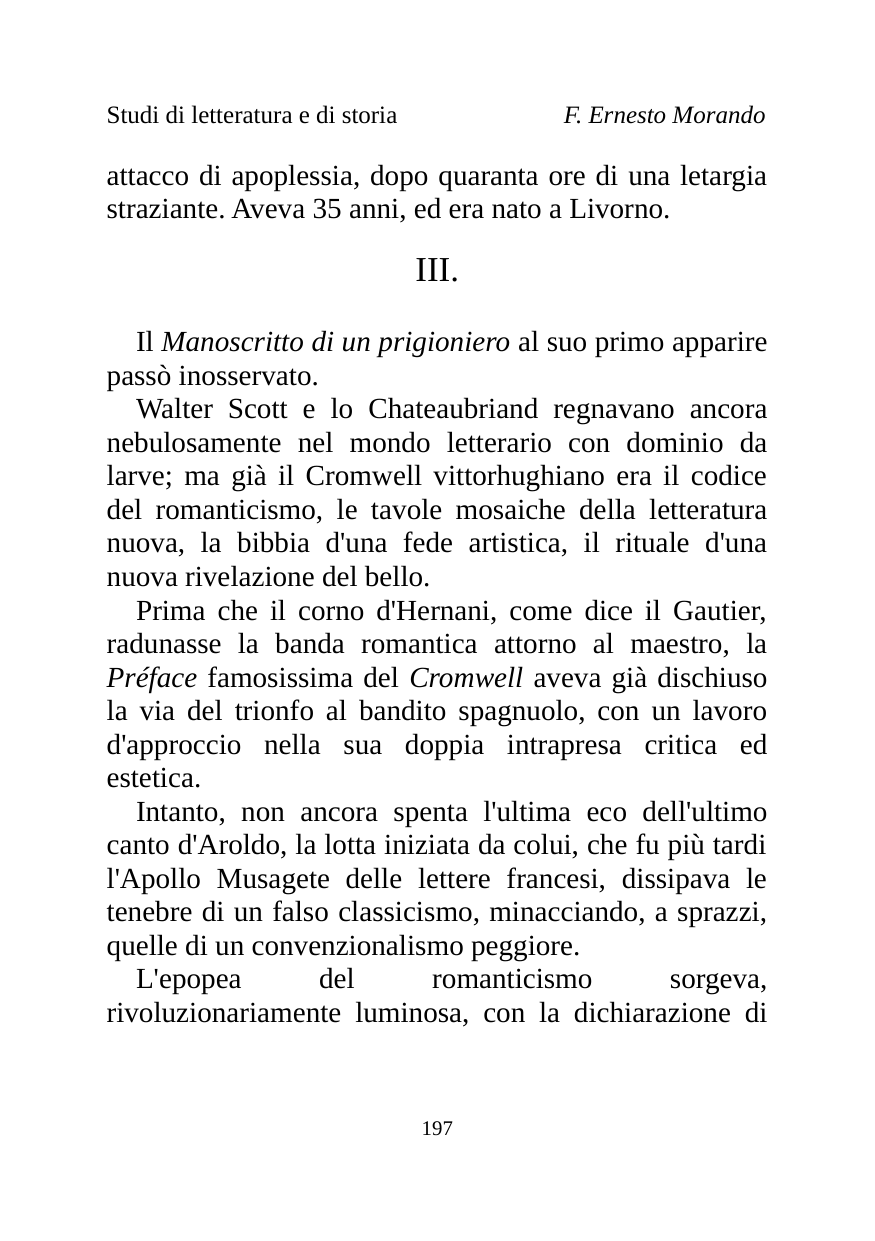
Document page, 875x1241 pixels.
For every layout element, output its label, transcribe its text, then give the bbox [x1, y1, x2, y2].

text Il Manoscritto di un prigioniero al suo primo apparire passò inosservato. [106, 324, 768, 391]
text Intanto, non ancora spenta l'ultima eco dell'ultimo canto d'Aroldo, la lotta iniziata da colui, che fu più tardi l'Apollo Musagete delle lettere francesi, dissipava le tenebre di un falso classicismo, minacciando, a sprazzi, quelle di un convenzionalismo peggiore. [106, 794, 768, 962]
text Prima che il corno d'Hernani, come dice il Gautier, radunasse la banda romantica attorno al maestro, la Préface famosissima del Cromwell aveva già dischiuso la via del trionfo al bandito spagnuolo, con un lavoro d'approccio nella sua doppia intrapresa critica ed estetica. [106, 593, 768, 794]
text L'epopea del romanticismo sorgeva, rivoluzionariamente luminosa, con la dichiarazione di [106, 962, 768, 1029]
subtitle III. [106, 249, 768, 289]
text Walter Scott e lo Chateaubriand regnavano ancora nebulosamente nel mondo letterario con dominio da larve; ma già il Cromwell vittorhughiano era il codice del romanticismo, le tavole mosaiche della letteratura nuova, la bibbia d'una fede artistica, il rituale d'una nuova rivelazione del bello. [106, 391, 768, 593]
text attacco di apoplessia, dopo quaranta ore di una letargia straziante. Aveva 35 anni, ed era nato a Livorno. [106, 158, 768, 225]
